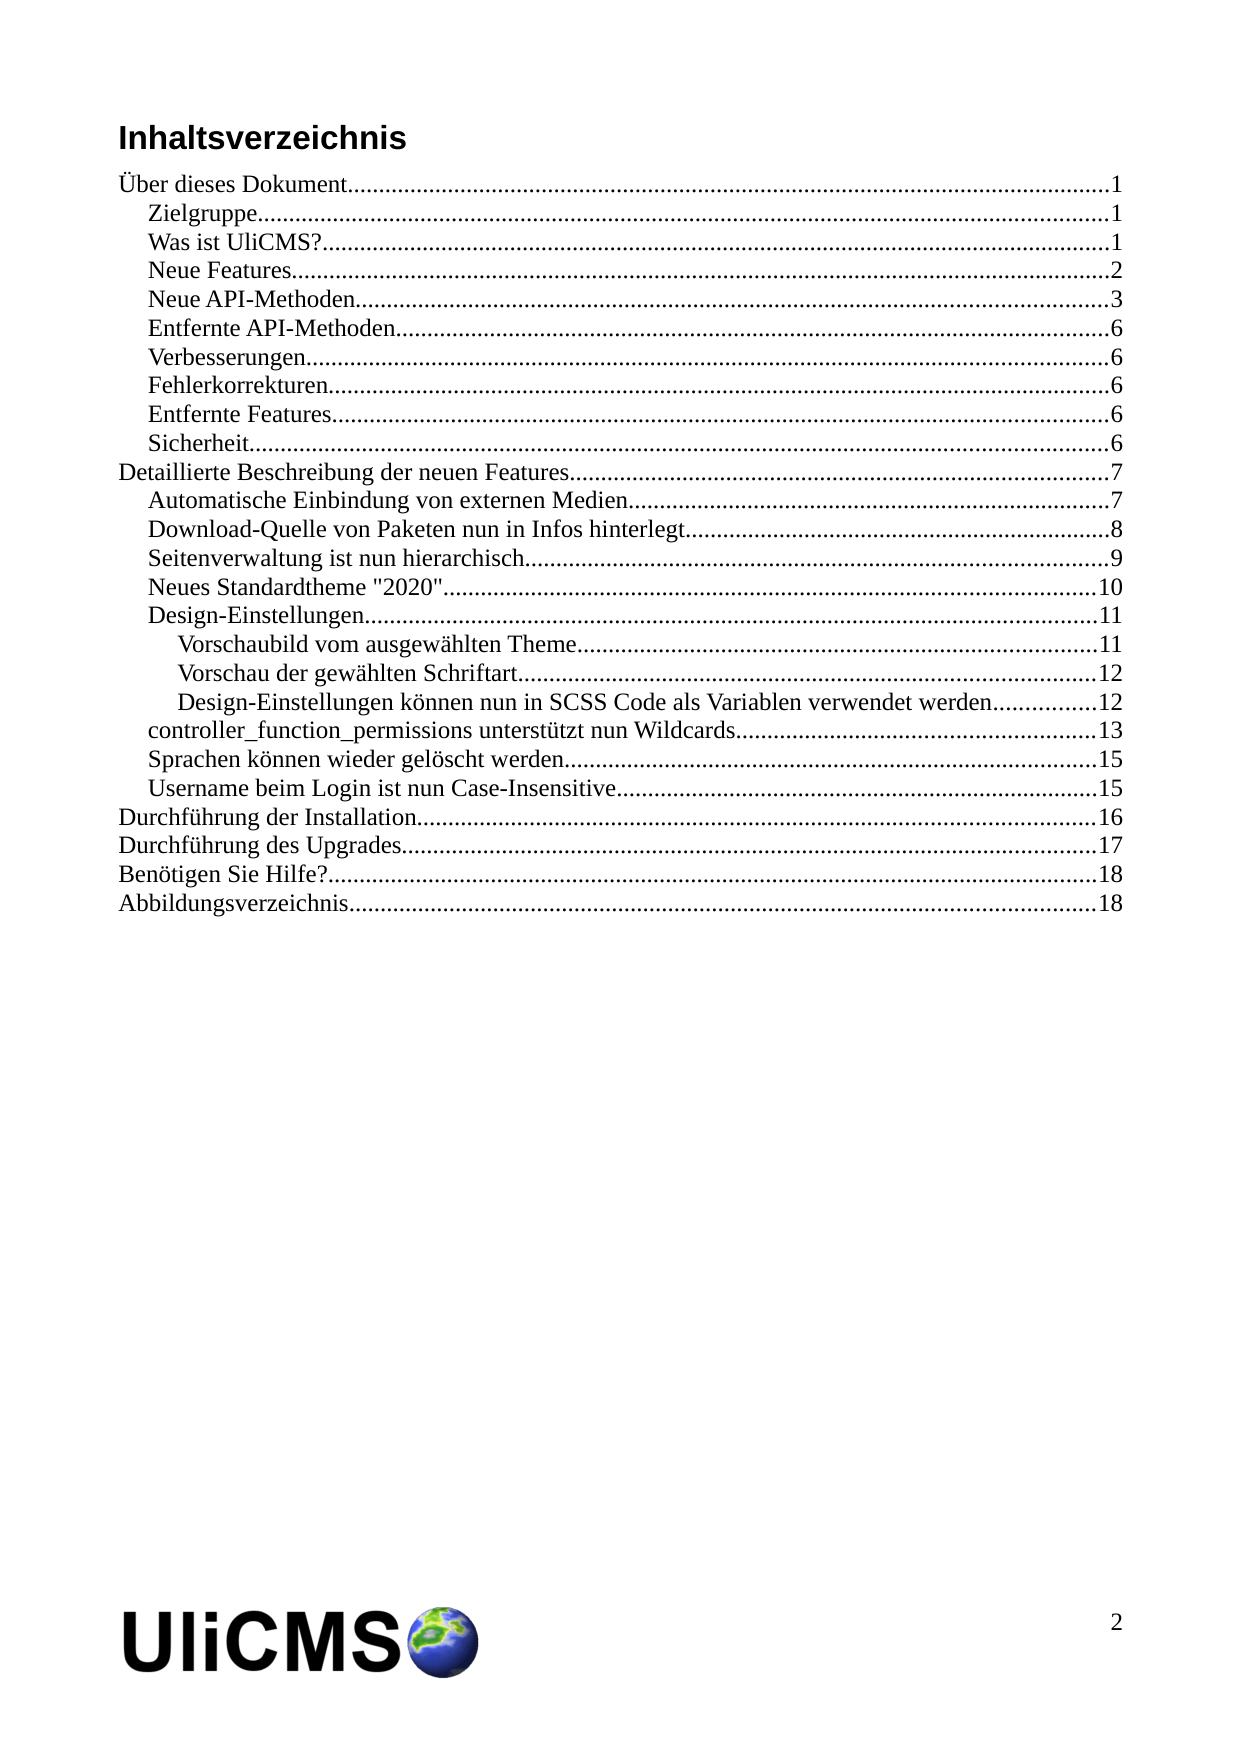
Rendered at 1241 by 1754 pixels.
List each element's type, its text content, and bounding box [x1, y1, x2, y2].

text Detaillierte Beschreibung der neuen Features 7 [118, 457, 1123, 485]
text Sprachen können wieder gelöscht werden 15 [148, 744, 1123, 773]
text Durchführung des Upgrades 17 [118, 830, 1123, 859]
text Username beim Login ist nun Case-Insensitive 15 [148, 773, 1123, 802]
subtitle Inhaltsverzeichnis [118, 118, 1123, 157]
text Vorschau der gewählten Schriftart 12 [177, 658, 1123, 687]
text Zielgruppe 1 [148, 198, 1123, 227]
text Download-Quelle von Paketen nun in Infos hinterlegt 8 [148, 514, 1123, 543]
text Abbildungsverzeichnis 18 [118, 888, 1123, 917]
text controller_function_permissions unterstützt nun Wildcards 13 [148, 715, 1123, 744]
text Entfernte Features 6 [148, 399, 1123, 428]
text Design-Einstellungen 11 [148, 600, 1123, 629]
text Neue Features 2 [148, 255, 1123, 284]
text Durchführung der Installation 16 [118, 802, 1123, 830]
text Benötigen Sie Hilfe? 18 [118, 859, 1123, 888]
text Automatische Einbindung von externen Medien 7 [148, 485, 1123, 514]
text Über dieses Dokument 1 [118, 169, 1123, 198]
text Entfernte API-Methoden 6 [148, 313, 1123, 342]
text Sicherheit 6 [148, 428, 1123, 457]
text Was ist UliCMS? 1 [148, 227, 1123, 255]
text Fehlerkorrekturen 6 [148, 370, 1123, 399]
picture [118, 1607, 479, 1681]
text Verbesserungen 6 [148, 342, 1123, 370]
text Neue API-Methoden 3 [148, 284, 1123, 313]
text Neues Standardtheme "2020" 10 [148, 572, 1123, 600]
text Design-Einstellungen können nun in SCSS Code als Variablen verwendet werden 12 [177, 687, 1123, 715]
text Vorschaubild vom ausgewählten Theme 11 [177, 629, 1123, 658]
text Seitenverwaltung ist nun hierarchisch 9 [148, 543, 1123, 572]
